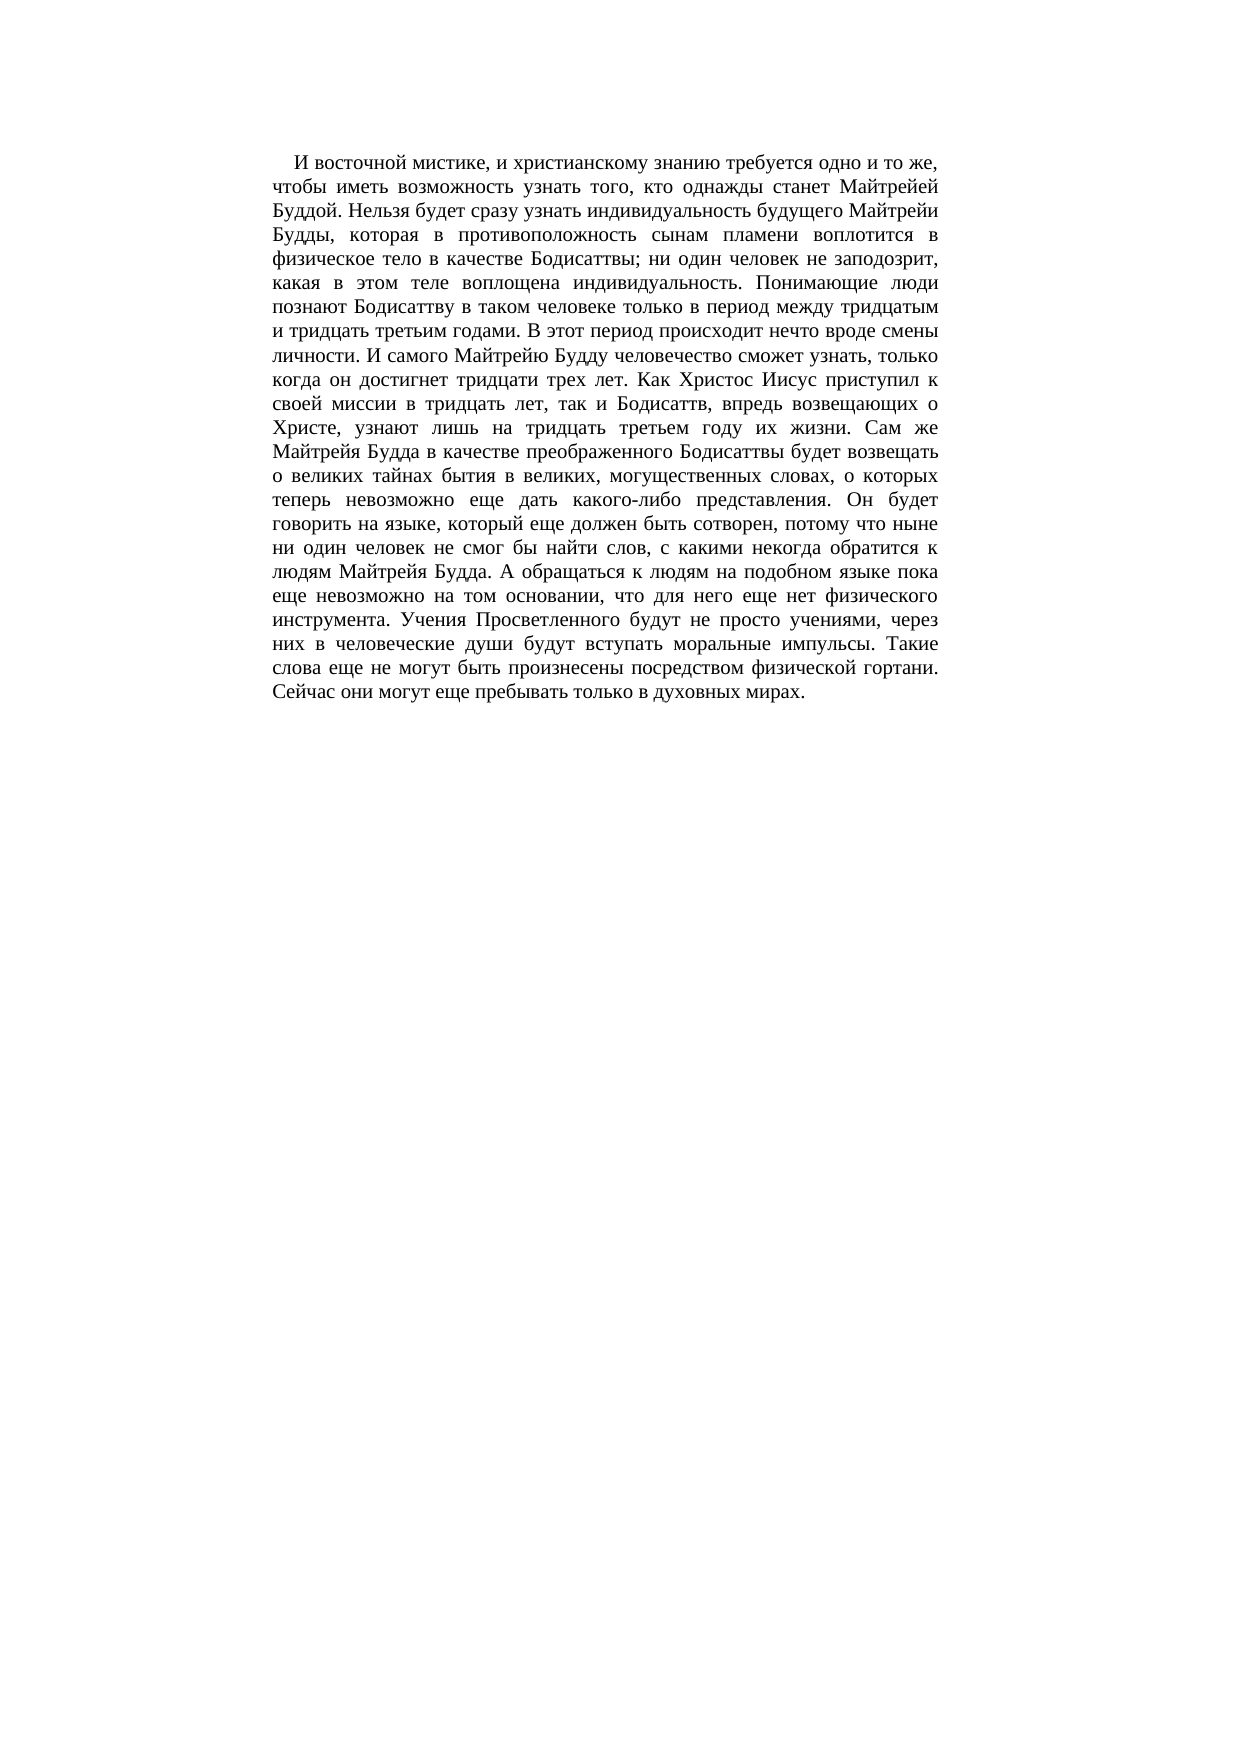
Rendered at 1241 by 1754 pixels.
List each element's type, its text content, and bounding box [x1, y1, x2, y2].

text И восточной мистике, и христианскому знанию требуется одно и то же, чтобы иметь возможность узнать того, кто однажды станет Майтрейей Буддой. Нельзя будет сразу узнать индивидуальность будущего Майтрейи Будды, которая в противоположность сынам пламени воплотится в физическое тело в качестве Бодисаттвы; ни один человек не заподозрит, какая в этом теле воплощена индивидуальность. Понимающие люди познают Бодисаттву в таком человеке только в период между тридцатым и тридцать третьим годами. В этот период происходит нечто вроде смены личности. И самого Майтрейю Будду человечество сможет узнать, только когда он достигнет тридцати трех лет. Как Христос Иисус приступил к своей миссии в тридцать лет, так и Бодисаттв, впредь возвещающих о Христе, узнают лишь на тридцать третьем году их жизни. Сам же Майтрейя Будда в качестве преображенного Бодисаттвы будет возвещать о великих тайнах бытия в великих, могущественных словах, о которых теперь невозможно еще дать какого-либо представления. Он будет говорить на языке, который еще должен быть сотворен, потому что ныне ни один человек не смог бы найти слов, с какими некогда обратится к людям Майтрейя Будда. А обращаться к людям на подобном языке пока еще невозможно на том основании, что для него еще нет физического инструмента. Учения Просветленного будут не просто учениями, через них в человеческие души будут вступать моральные импульсы. Такие слова еще не могут быть произнесены посредством физической гортани. Сейчас они могут еще пребывать только в духовных мирах. [272, 150, 939, 703]
